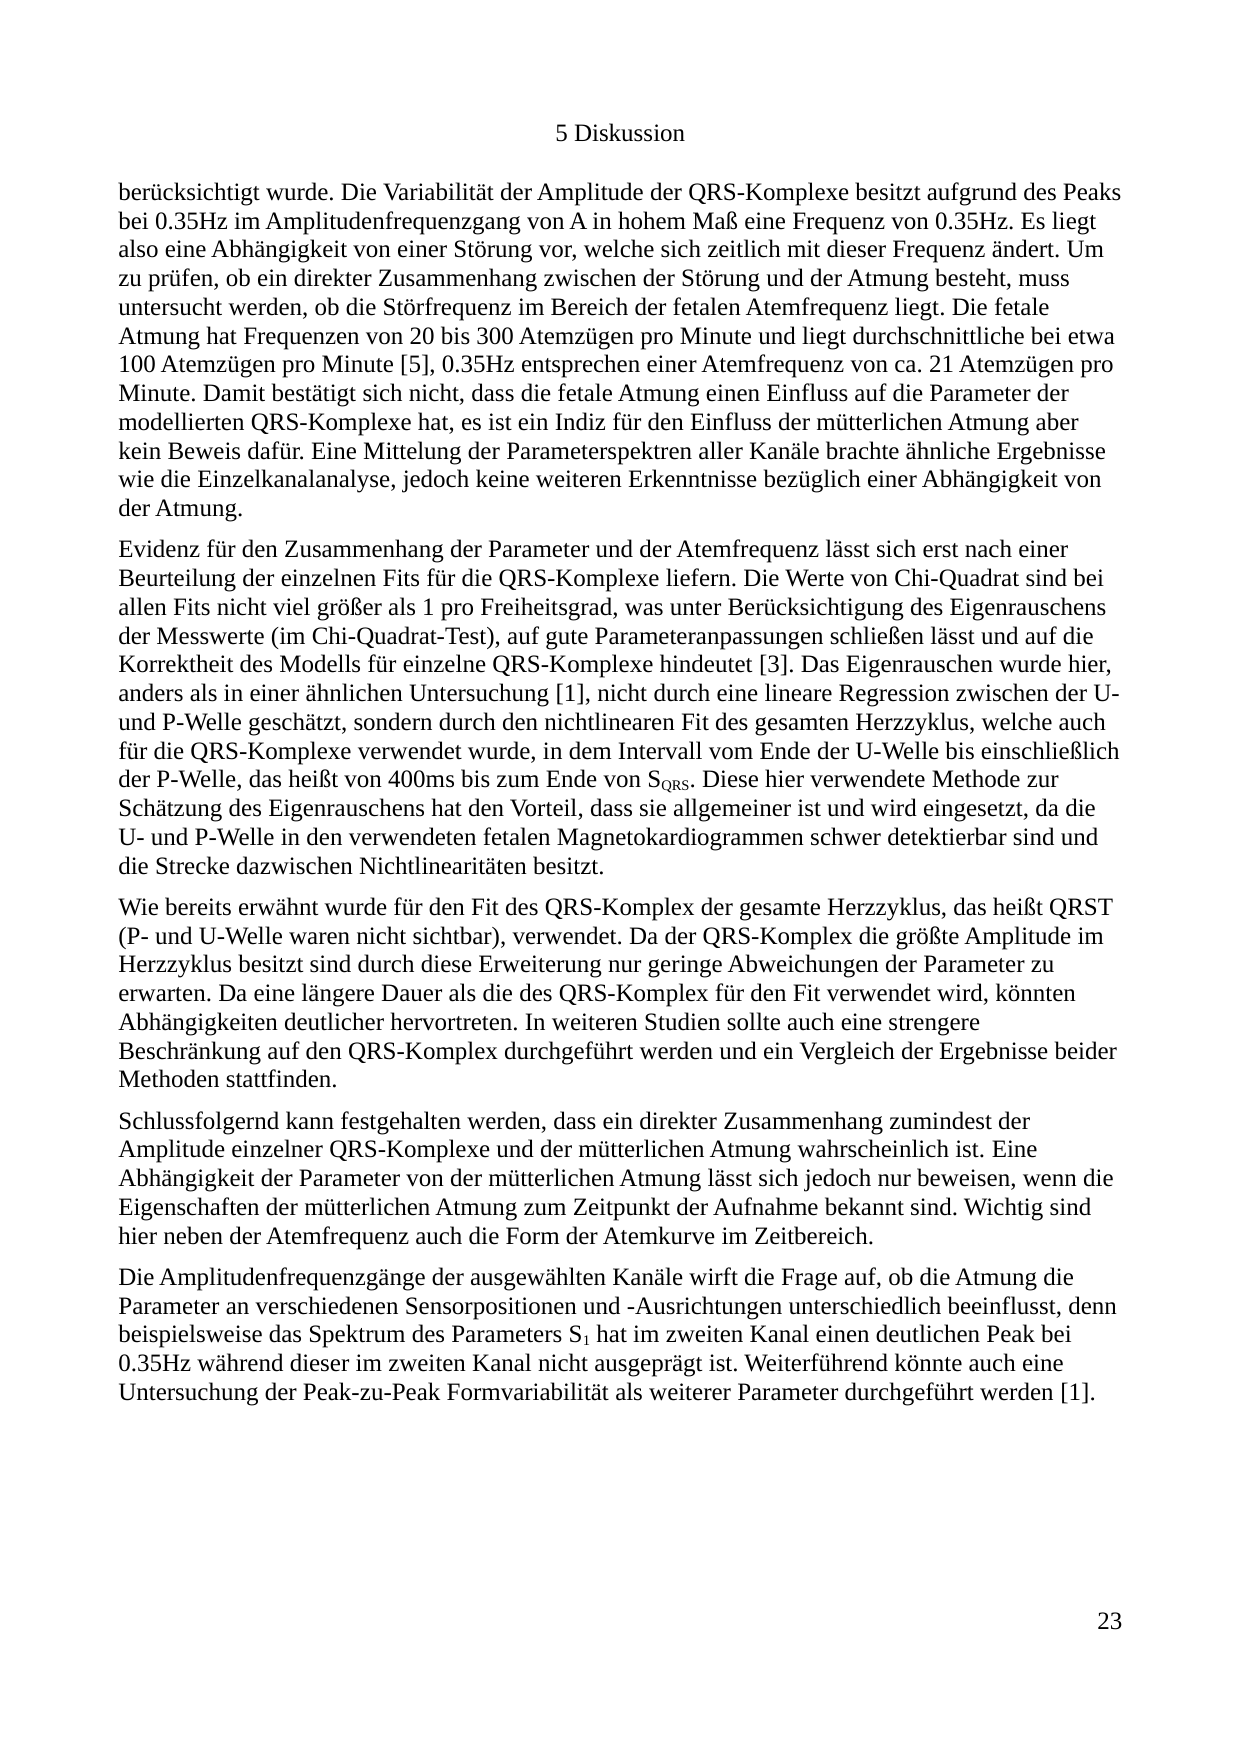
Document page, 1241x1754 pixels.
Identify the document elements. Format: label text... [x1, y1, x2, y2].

text Evidenz für den Zusammenhang der Parameter und der Atemfrequenz lässt sich erst nach einer Beurteilung der einzelnen Fits für die QRS-Komplexe liefern. Die Werte von Chi-Quadrat sind bei allen Fits nicht viel größer als 1 pro Freiheitsgrad, was unter Berücksichtigung des Eigenrauschens der Messwerte (im Chi-Quadrat-Test), auf gute Parameteranpassungen schließen lässt und auf die Korrektheit des Modells für einzelne QRS-Komplexe hindeutet [3]. Das Eigenrauschen wurde hier, anders als in einer ähnlichen Untersuchung [1], nicht durch eine lineare Regression zwischen der U- und P-Welle geschätzt, sondern durch den nichtlinearen Fit des gesamten Herzzyklus, welche auch für die QRS-Komplexe verwendet wurde, in dem Intervall vom Ende der U-Welle bis einschließlich der P-Welle, das heißt von 400ms bis zum Ende von SQRS. Diese hier verwendete Methode zur Schätzung des Eigenrauschens hat den Vorteil, dass sie allgemeiner ist und wird eingesetzt, da die U- und P-Welle in den verwendeten fetalen Magnetokardiogrammen schwer detektierbar sind und die Strecke dazwischen Nichtlinearitäten besitzt. [118, 534, 1122, 879]
text berücksichtigt wurde. Die Variabilität der Amplitude der QRS-Komplexe besitzt aufgrund des Peaks bei 0.35Hz im Amplitudenfrequenzgang von A in hohem Maß eine Frequenz von 0.35Hz. Es liegt also eine Abhängigkeit von einer Störung vor, welche sich zeitlich mit dieser Frequenz ändert. Um zu prüfen, ob ein direkter Zusammenhang zwischen der Störung und der Atmung besteht, muss untersucht werden, ob die Störfrequenz im Bereich der fetalen Atemfrequenz liegt. Die fetale Atmung hat Frequenzen von 20 bis 300 Atemzügen pro Minute und liegt durchschnittliche bei etwa 100 Atemzügen pro Minute [5], 0.35Hz entsprechen einer Atemfrequenz von ca. 21 Atemzügen pro Minute. Damit bestätigt sich nicht, dass die fetale Atmung einen Einfluss auf die Parameter der modellierten QRS-Komplexe hat, es ist ein Indiz für den Einfluss der mütterlichen Atmung aber kein Beweis dafür. Eine Mittelung der Parameterspektren aller Kanäle brachte ähnliche Ergebnisse wie die Einzelkanalanalyse, jedoch keine weiteren Erkenntnisse bezüglich einer Abhängigkeit von der Atmung. [118, 177, 1122, 522]
text Schlussfolgernd kann festgehalten werden, dass ein direkter Zusammenhang zumindest der Amplitude einzelner QRS-Komplexe und der mütterlichen Atmung wahrscheinlich ist. Eine Abhängigkeit der Parameter von der mütterlichen Atmung lässt sich jedoch nur beweisen, wenn die Eigenschaften der mütterlichen Atmung zum Zeitpunkt der Aufnahme bekannt sind. Wichtig sind hier neben der Atemfrequenz auch die Form der Atemkurve im Zeitbereich. [118, 1106, 1122, 1249]
text Die Amplitudenfrequenzgänge der ausgewählten Kanäle wirft die Frage auf, ob die Atmung die Parameter an verschiedenen Sensorpositionen und -Ausrichtungen unterschiedlich beeinflusst, denn beispielsweise das Spektrum des Parameters S1 hat im zweiten Kanal einen deutlichen Peak bei 0.35Hz während dieser im zweiten Kanal nicht ausgeprägt ist. Weiterführend könnte auch eine Untersuchung der Peak-zu-Peak Formvariabilität als weiterer Parameter durchgeführt werden [1]. [118, 1262, 1122, 1406]
text Wie bereits erwähnt wurde für den Fit des QRS-Komplex der gesamte Herzzyklus, das heißt QRST (P- und U-Welle waren nicht sichtbar), verwendet. Da der QRS-Komplex die größte Amplitude im Herzzyklus besitzt sind durch diese Erweiterung nur geringe Abweichungen der Parameter zu erwarten. Da eine längere Dauer als die des QRS-Komplex für den Fit verwendet wird, könnten Abhängigkeiten deutlicher hervortreten. In weiteren Studien sollte auch eine strengere Beschränkung auf den QRS-Komplex durchgeführt werden und ein Vergleich der Ergebnisse beider Methoden stattfinden. [118, 892, 1122, 1093]
